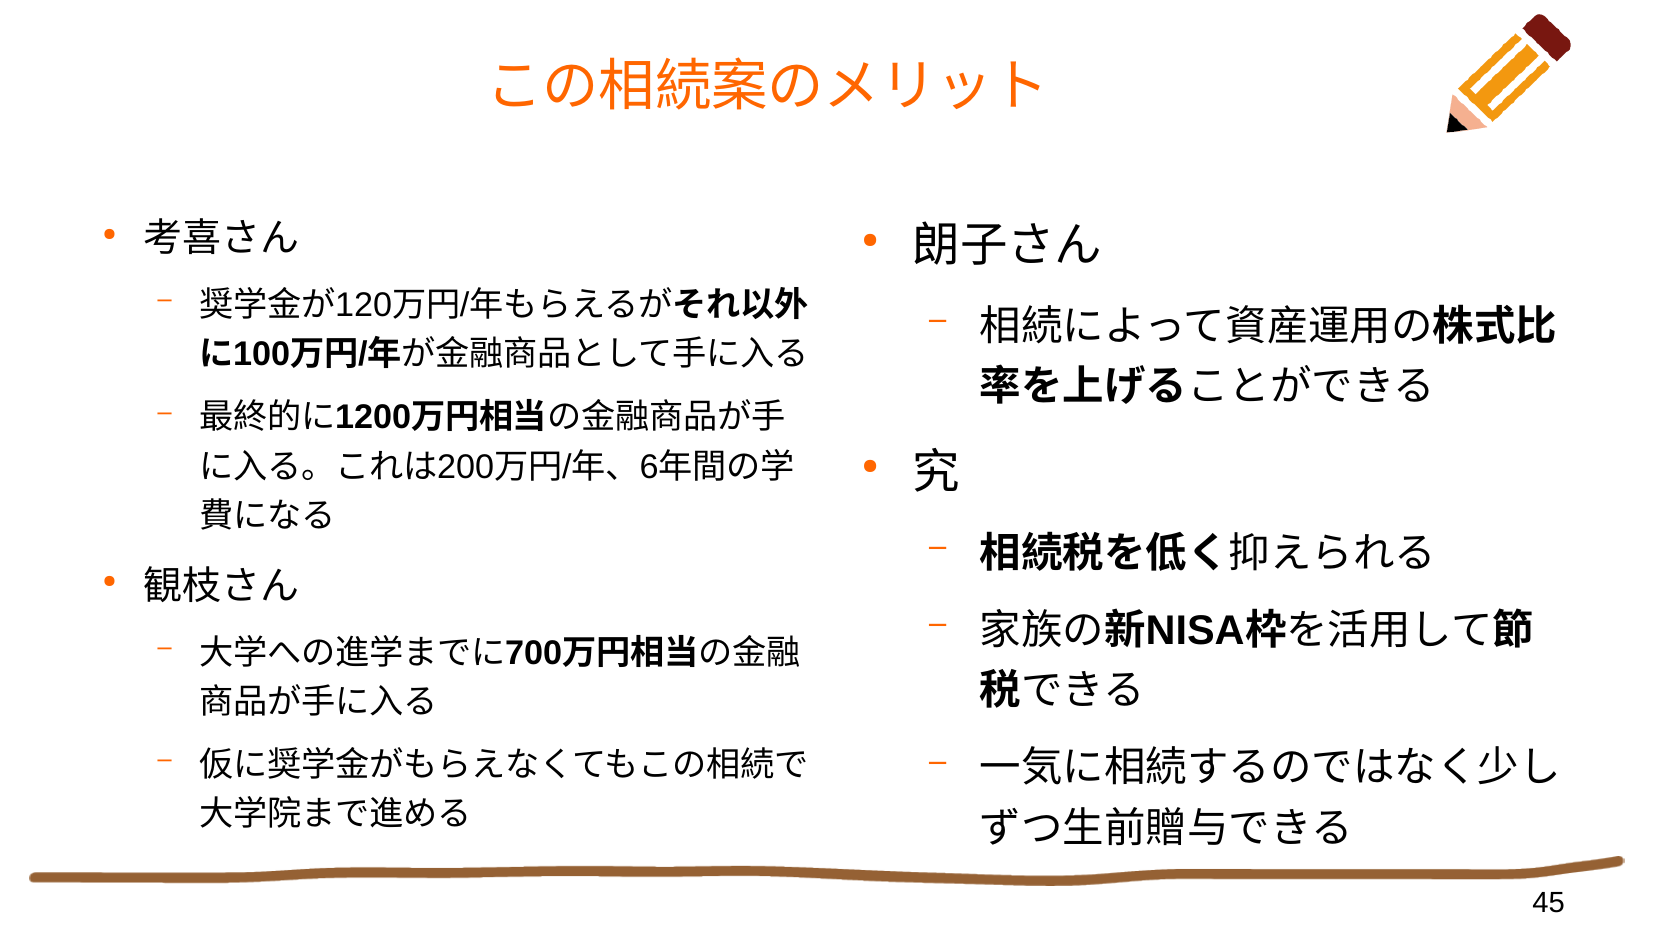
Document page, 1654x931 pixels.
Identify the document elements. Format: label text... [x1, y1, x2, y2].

title この相続案のメリット [88, 29, 1447, 133]
picture [1446, 14, 1571, 133]
picture [29, 856, 1625, 886]
list 朗子さん 相続によって資産運用の株式比率を上げることができる 究 相続税を低く抑えられる 家族の新NISA枠を活用して節税できる 一気に相続するのではなく少しずつ生前贈与できる [845, 206, 1566, 857]
list 考喜さん 奨学金が120万円/年もらえるがそれ以外に100万円/年が金融商品として手に入る 最終的に1200万円相当の金融商品が手に入る。これは200万円/年、6年間の学費になる 観枝さん 大学への進学までに700万円相当の金融商品が手に入る 仮に奨学金がもらえなくてもこの相続で大学院まで進める [88, 206, 809, 857]
